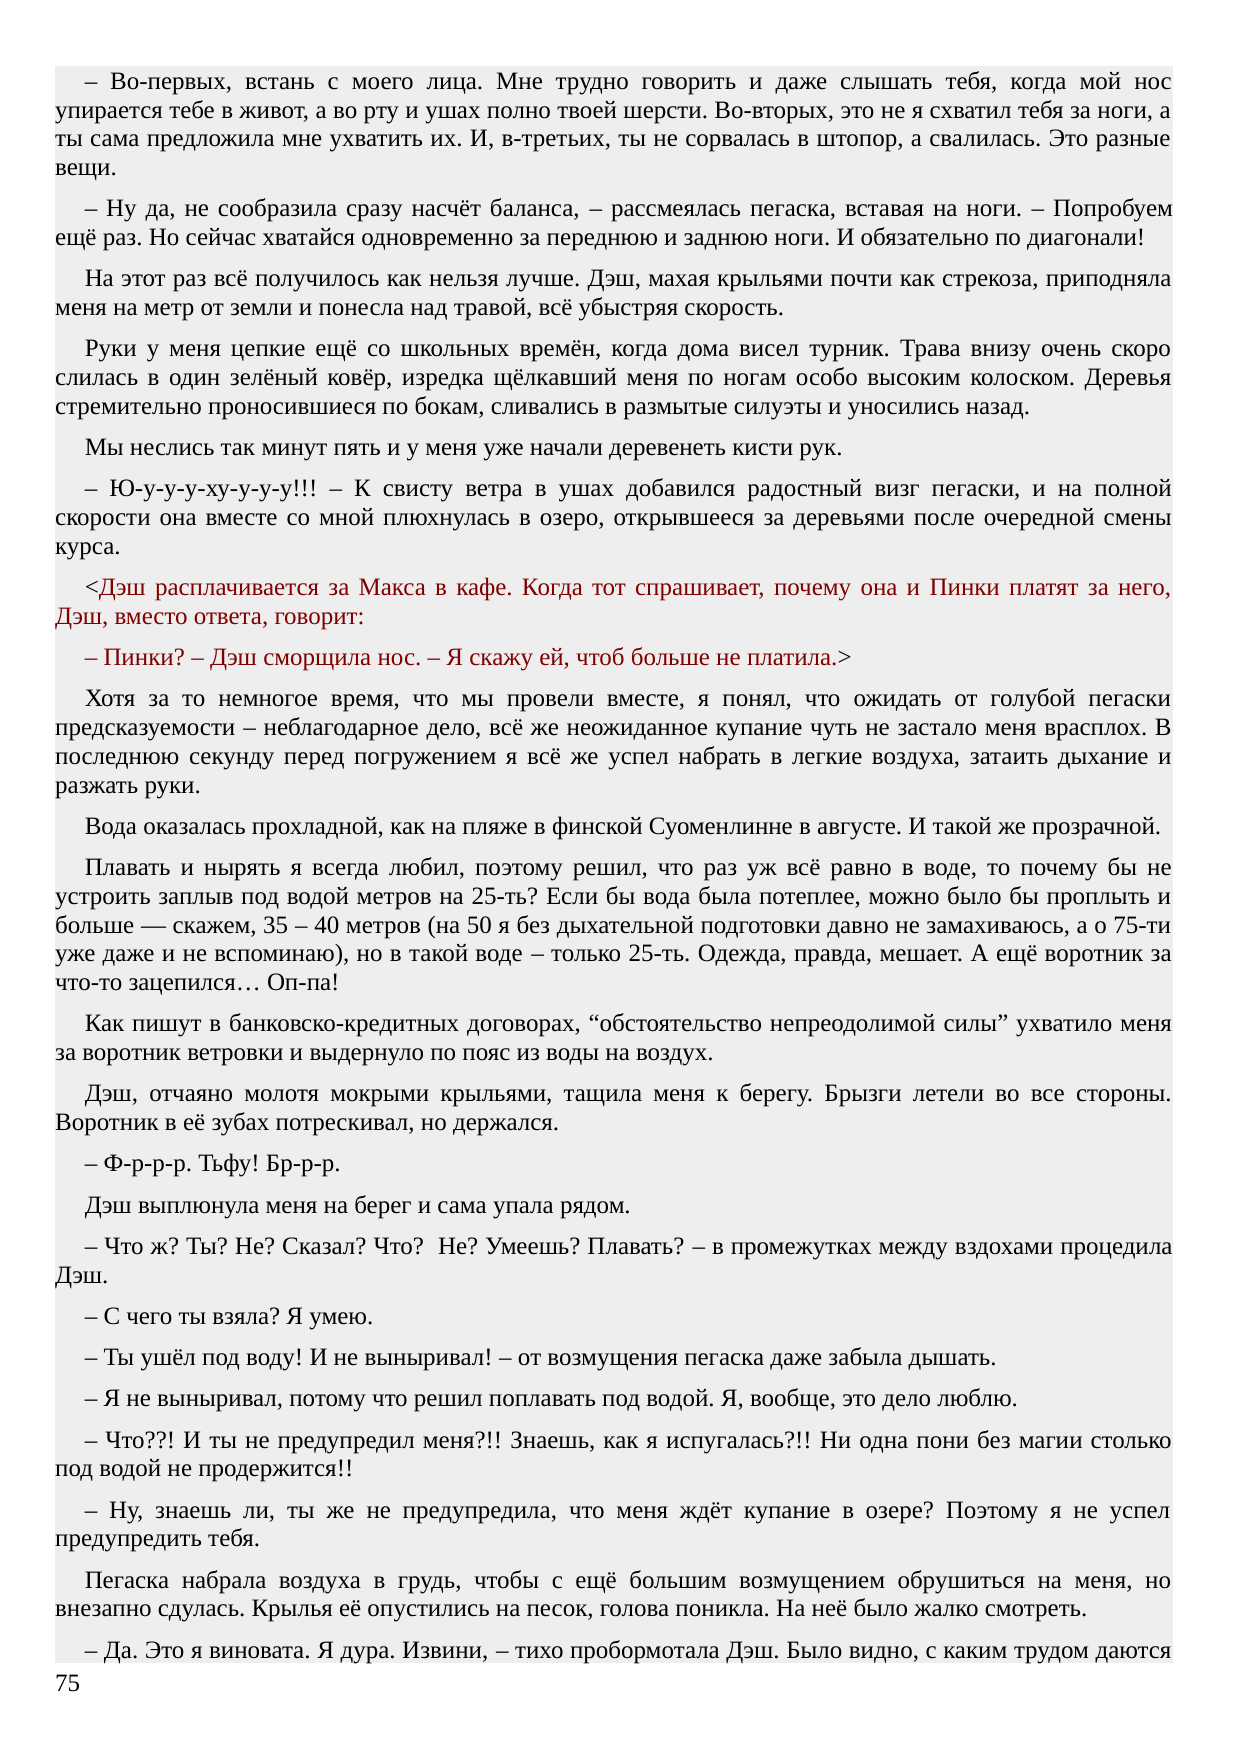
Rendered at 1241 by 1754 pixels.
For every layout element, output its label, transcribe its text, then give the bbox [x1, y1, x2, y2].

text – Ну да, не сообразила сразу насчёт баланса, – рассмеялась пегаска, вставая на ноги. – Попробуем ещё раз. Но сейчас хватайся одновременно за переднюю и заднюю ноги. И обязательно по диагонали! [55, 193, 1173, 251]
text – Ф-р-р-р. Тьфу! Бр-р-р. [55, 1148, 1173, 1177]
text – Во-первых, встань с моего лица. Мне трудно говорить и даже слышать тебя, когда мой нос упирается тебе в живот, а во рту и ушах полно твоей шерсти. Во-вторых, это не я схватил тебя за ноги, а ты сама предложила мне ухватить их. И, в-третьих, ты не сорвалась в штопор, а свалилась. Это разные вещи. [55, 66, 1173, 181]
text Плавать и нырять я всегда любил, поэтому решил, что раз уж всё равно в воде, то почему бы не устроить заплыв под водой метров на 25-ть? Если бы вода была потеплее, можно было бы проплыть и больше — скажем, 35 – 40 метров (на 50 я без дыхательной подготовки давно не замахиваюсь, а о 75-ти уже даже и не вспоминаю), но в такой воде – только 25-ть. Одежда, правда, мешает. А ещё воротник за что-то зацепился… Оп-па! [55, 852, 1173, 996]
text – Что ж? Ты? Не? Сказал? Что? Не? Умеешь? Плавать? – в промежутках между вздохами процедила Дэш. [55, 1231, 1173, 1288]
text – Что??! И ты не предупредил меня?!! Знаешь, как я испугалась?!! Ни одна пони без магии столько под водой не продержится!! [55, 1425, 1173, 1482]
text Вода оказалась прохладной, как на пляже в финской Суоменлинне в августе. И такой же прозрачной. [55, 811, 1173, 840]
text – Ну, знаешь ли, ты же не предупредила, что меня ждёт купание в озере? Поэтому я не успел предупредить тебя. [55, 1495, 1173, 1552]
text Как пишут в банковско-кредитных договорах, “обстоятельство непреодолимой силы” ухватило меня за воротник ветровки и выдернуло по пояс из воды на воздух. [55, 1008, 1173, 1066]
text <Дэш расплачивается за Макса в кафе. Когда тот спрашивает, почему она и Пинки платят за него, Дэш, вместо ответа, говорит: [55, 572, 1173, 630]
text – Пинки? – Дэш сморщила нос. – Я скажу ей, чтоб больше не платила.> [55, 642, 1173, 671]
text – Я не выныривал, потому что решил поплавать под водой. Я, вообще, это дело люблю. [55, 1383, 1173, 1412]
text Руки у меня цепкие ещё со школьных времён, когда дома висел турник. Трава внизу очень скоро слилась в один зелёный ковёр, изредка щёлкавший меня по ногам особо высоким колоском. Деревья стремительно проносившиеся по бокам, сливались в размытые силуэты и уносились назад. [55, 333, 1173, 420]
text Мы неслись так минут пять и у меня уже начали деревенеть кисти рук. [55, 432, 1173, 461]
text Хотя за то немногое время, что мы провели вместе, я понял, что ожидать от голубой пегаски предсказуемости – неблагодарное дело, всё же неожиданное купание чуть не застало меня врасплох. В последнюю секунду перед погружением я всё же успел набрать в легкие воздуха, затаить дыхание и разжать руки. [55, 683, 1173, 798]
text Дэш, отчаяно молотя мокрыми крыльями, тащила меня к берегу. Брызги летели во все стороны. Воротник в её зубах потрескивал, но держался. [55, 1078, 1173, 1136]
text Дэш выплюнула меня на берег и сама упала рядом. [55, 1190, 1173, 1218]
text – Ты ушёл под воду! И не выныривал! – от возмущения пегаска даже забыла дышать. [55, 1342, 1173, 1371]
text Пегаска набрала воздуха в грудь, чтобы с ещё большим возмущением обрушиться на меня, но внезапно сдулась. Крылья её опустились на песок, голова поникла. На неё было жалко смотреть. [55, 1565, 1173, 1622]
text – Да. Это я виновата. Я дура. Извини, – тихо пробормотала Дэш. Было видно, с каким трудом даются [55, 1635, 1173, 1663]
text На этот раз всё получилось как нельзя лучше. Дэш, махая крыльями почти как стрекоза, приподняла меня на метр от земли и понесла над травой, всё убыстряя скорость. [55, 263, 1173, 321]
text – Ю-у-у-у-ху-у-у-у!!! – К свисту ветра в ушах добавился радостный визг пегаски, и на полной скорости она вместе со мной плюхнулась в озеро, открывшееся за деревьями после очередной смены курса. [55, 473, 1173, 560]
text – С чего ты взяла? Я умею. [55, 1301, 1173, 1330]
